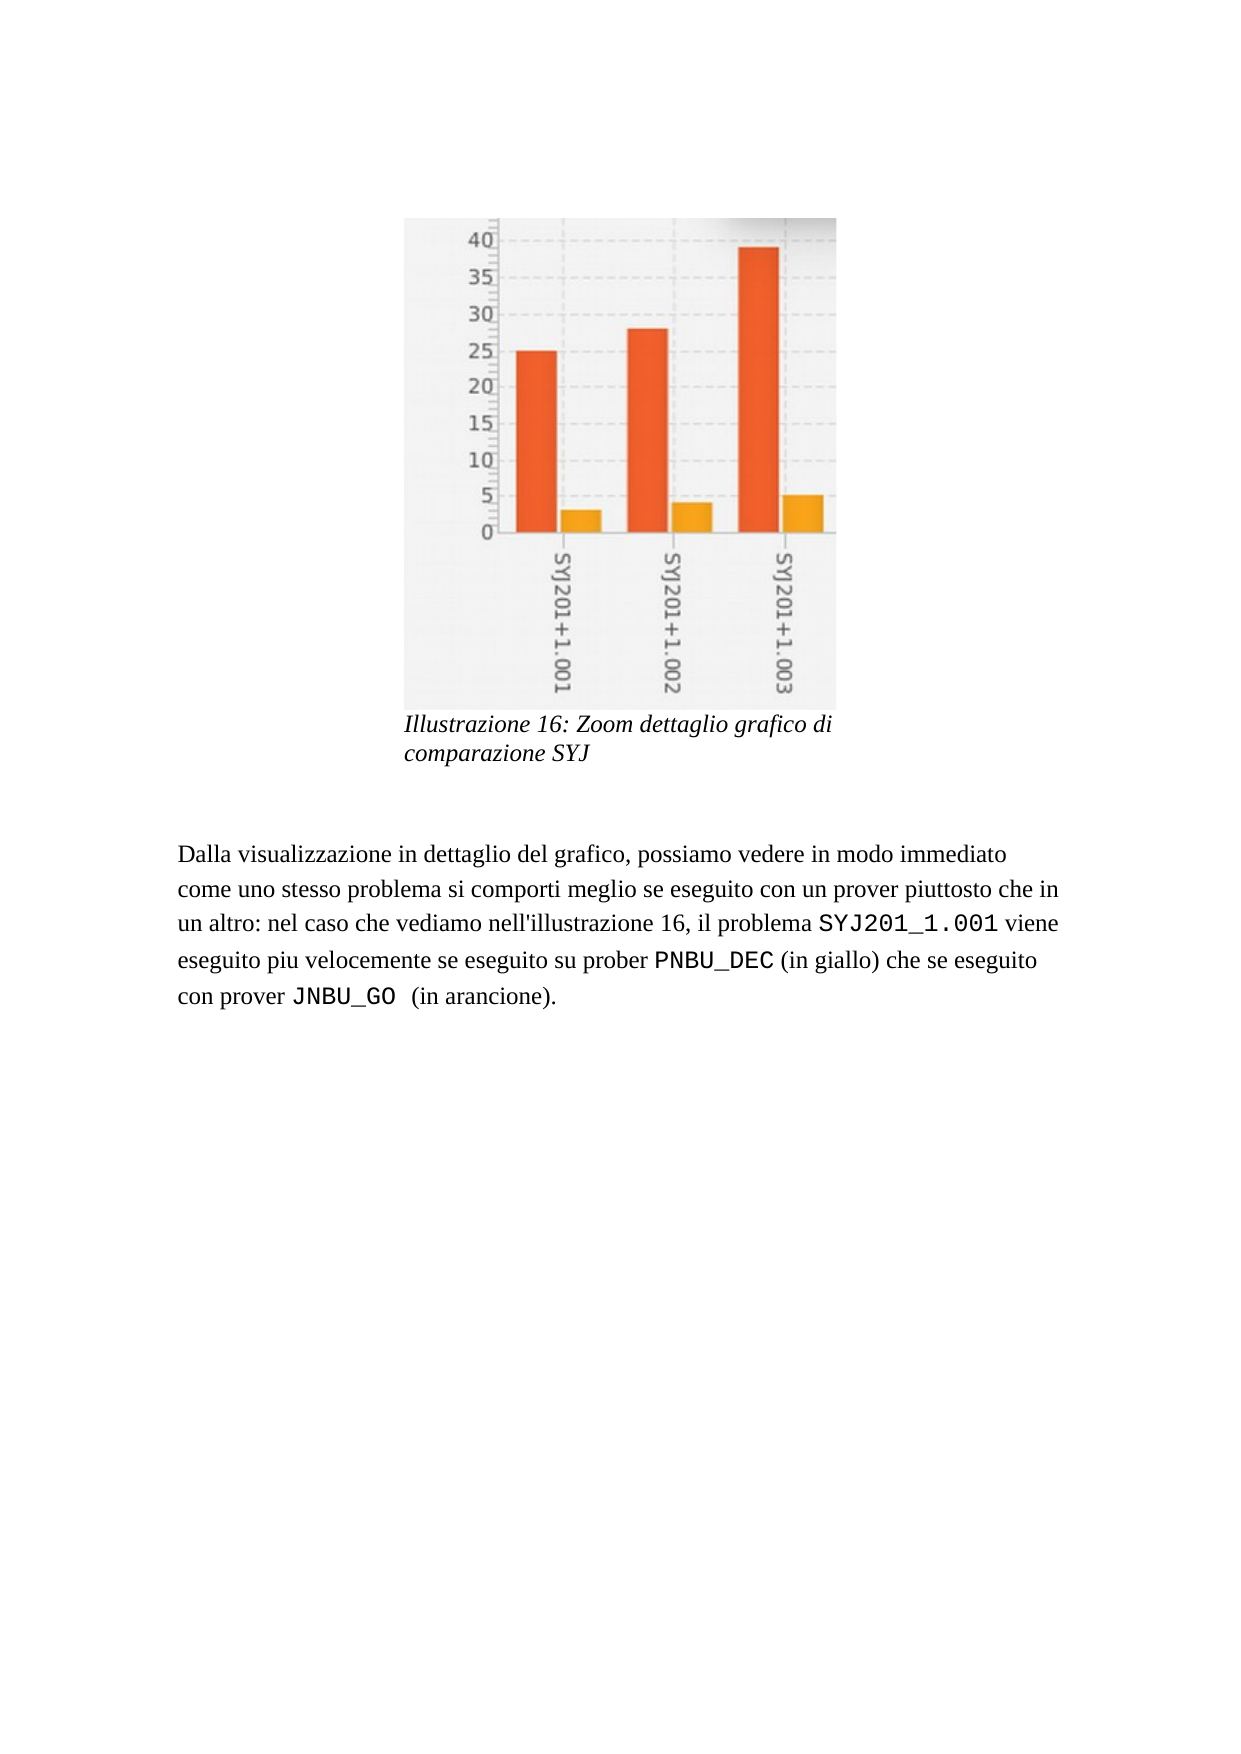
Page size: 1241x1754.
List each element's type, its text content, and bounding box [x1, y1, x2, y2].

subtitle Dalla visualizzazione in dettaglio del grafico, possiamo vedere in modo immediato come uno stesso problema si comporti meglio se eseguito con un prover piuttosto che in un altro: nel caso che vediamo nell'illustrazione 16, il problema SYJ201_1.001 viene eseguito piu velocemente se eseguito su prober PNBU_DEC (in giallo) che se eseguito con prover JNBU_GO (in arancione). [177, 839, 1063, 1012]
picture [403, 218, 837, 710]
text Illustrazione 16: Zoom dettaglio grafico di comparazione SYJ [404, 710, 836, 767]
